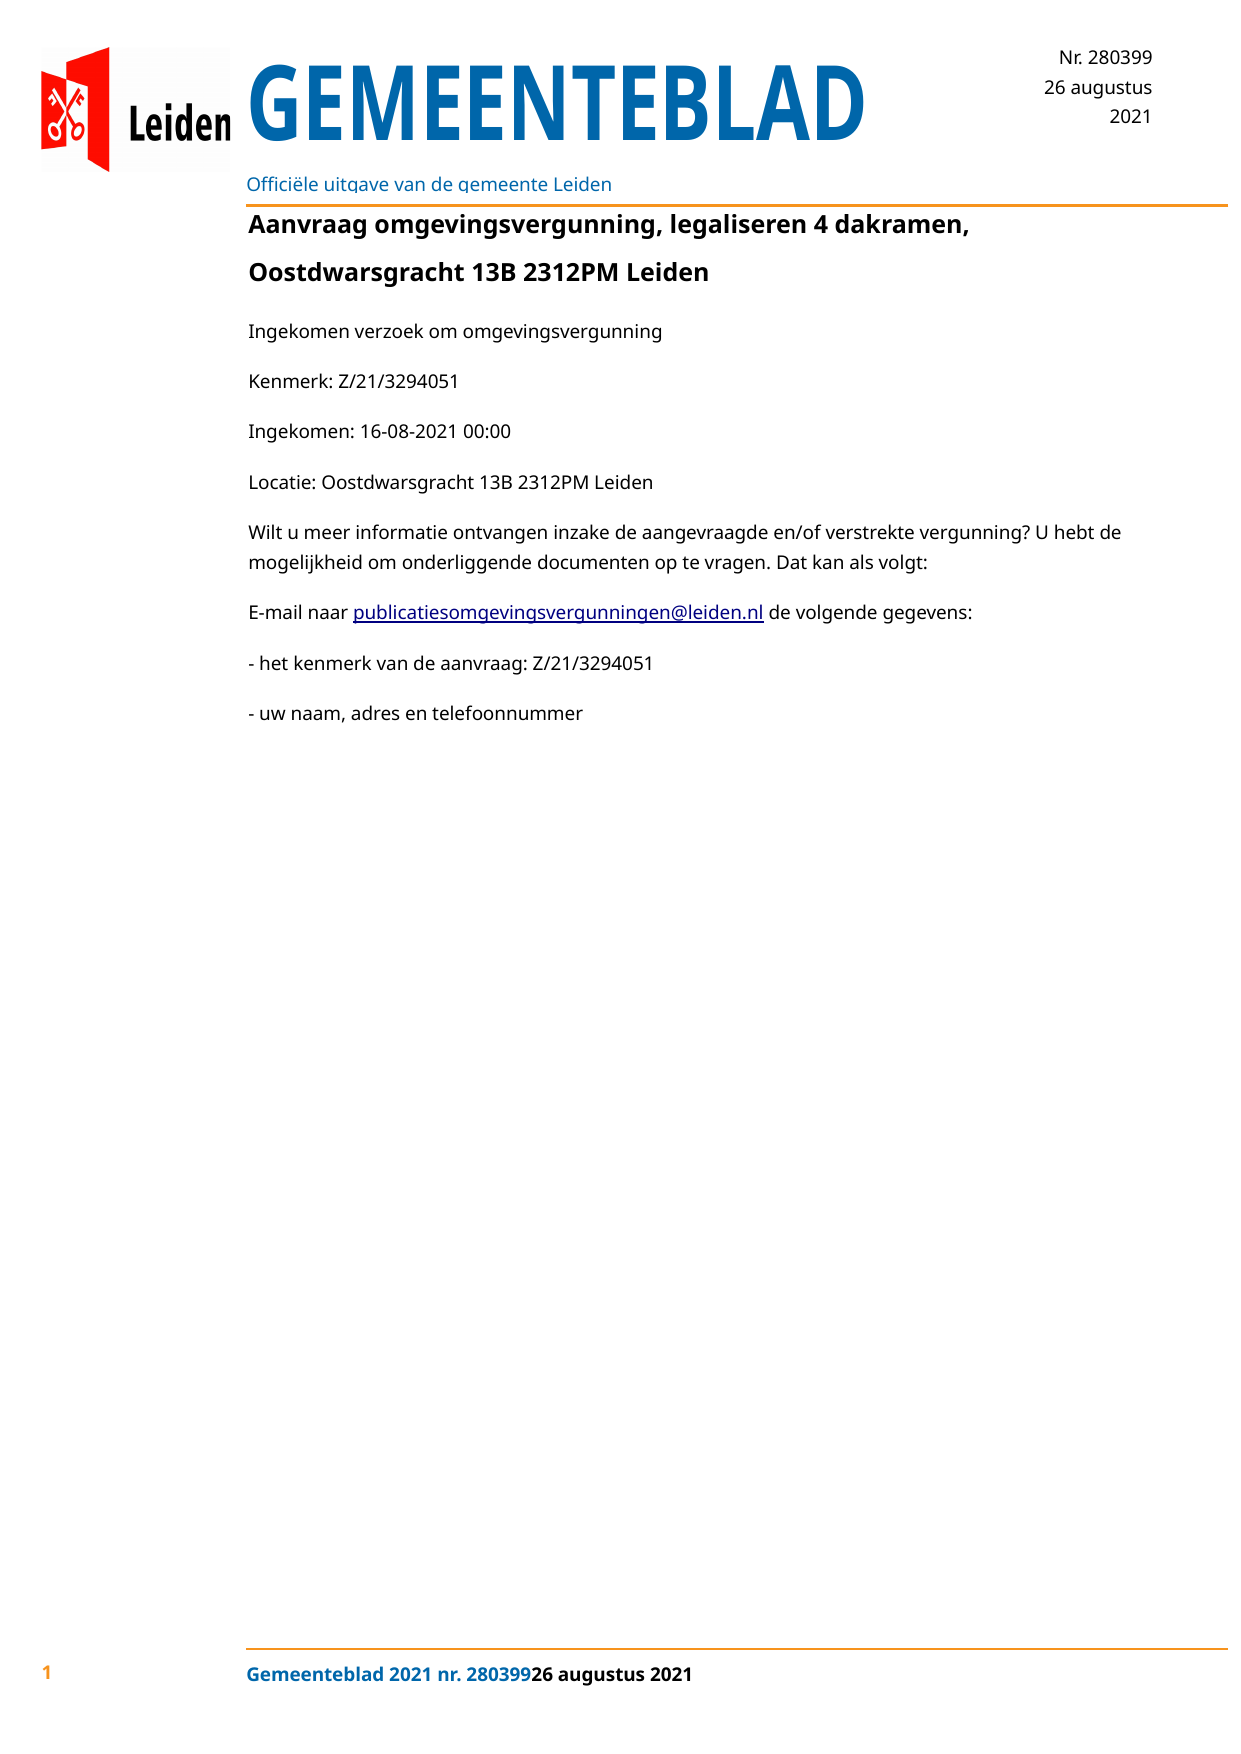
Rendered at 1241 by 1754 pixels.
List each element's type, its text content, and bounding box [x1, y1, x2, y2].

text Ingekomen: 16-08-2021 00:00 [248, 419, 1152, 444]
text Ingekomen verzoek om omgevingsvergunning [248, 318, 1152, 344]
text Wilt u meer informatie ontvangen inzake de aangevraagde en/of verstrekte vergunning? U hebt de mogelijkheid om onderliggende documenten op te vragen. Dat kan als volgt: [248, 519, 1152, 575]
text Aanvraag omgevingsvergunning, legaliseren 4 dakramen, Oostdwarsgracht 13B 2312PM Leiden [248, 207, 1152, 288]
text - uw naam, adres en telefoonnummer [248, 700, 1152, 726]
text Locatie: Oostdwarsgracht 13B 2312PM Leiden [248, 469, 1152, 495]
picture [41, 47, 231, 172]
text Kenmerk: Z/21/3294051 [248, 368, 1152, 394]
text E-mail naar publicatiesomgevingsvergunningen@leiden.nl de volgende gegevens: [248, 599, 1152, 625]
text - het kenmerk van de aanvraag: Z/21/3294051 [248, 650, 1152, 676]
